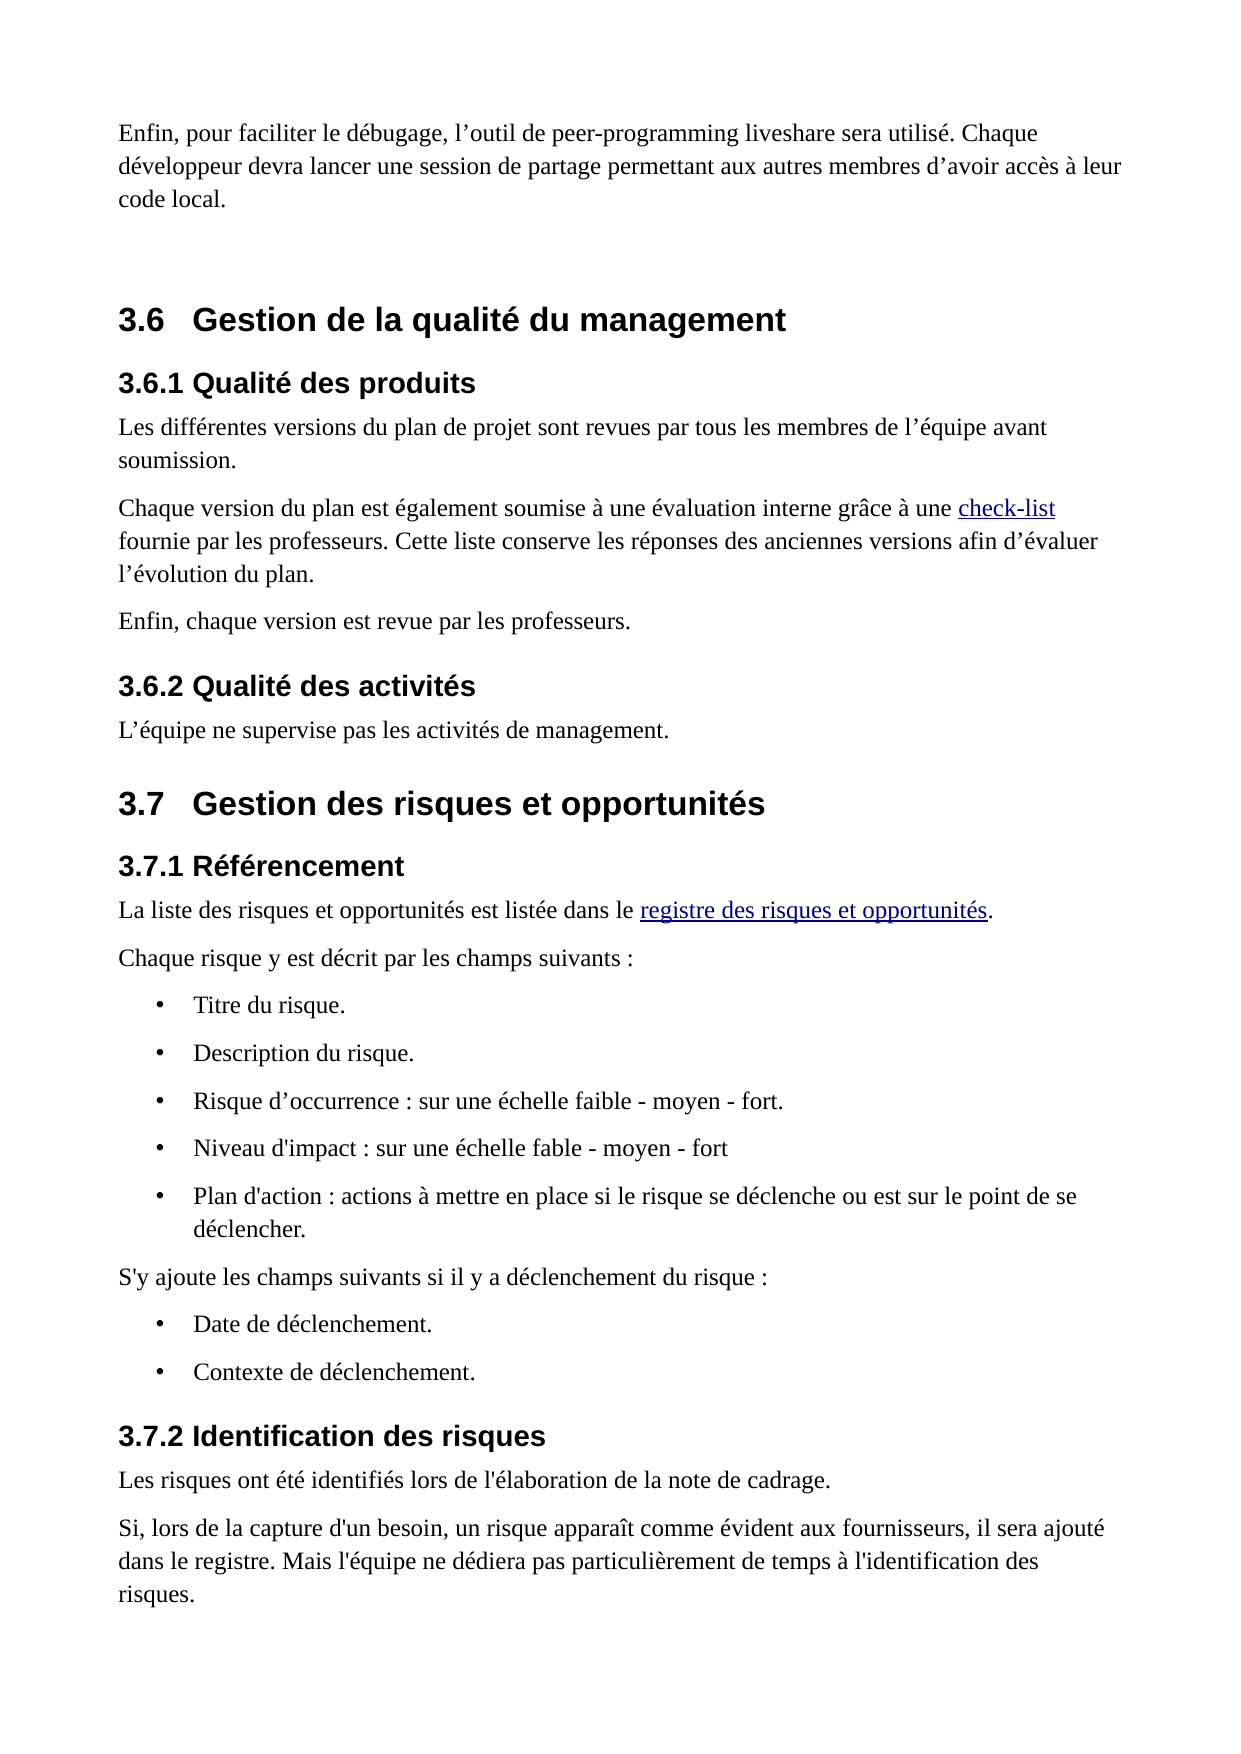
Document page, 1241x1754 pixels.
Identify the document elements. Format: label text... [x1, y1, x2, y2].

text Les différentes versions du plan de projet sont revues par tous les membres de l’équipe avant soumission. [118, 412, 1122, 474]
subtitle Référencement [118, 849, 1122, 883]
text S'y ajoute les champs suivants si il y a déclenchement du risque : [118, 1262, 1122, 1290]
text Chaque risque y est décrit par les champs suivants : [118, 943, 1122, 972]
text Enfin, chaque version est revue par les professeurs. [118, 606, 1122, 635]
list Description du risque. [156, 1038, 1122, 1067]
list Date de déclenchement. [156, 1309, 1122, 1338]
subtitle Qualité des produits [118, 366, 1122, 400]
list Titre du risque. [156, 991, 1122, 1019]
subtitle Gestion de la qualité du management [118, 300, 1122, 339]
text Les risques ont été identifiés lors de l'élaboration de la note de cadrage. [118, 1465, 1122, 1494]
subtitle Qualité des activités [118, 669, 1122, 702]
text Chaque version du plan est également soumise à une évaluation interne grâce à une check-list fournie par les professeurs. Cette liste conserve les réponses des anciennes versions afin d’évaluer l’évolution du plan. [118, 493, 1122, 588]
list Risque d’occurrence : sur une échelle faible - moyen - fort. [156, 1086, 1122, 1114]
text L’équipe ne supervise pas les activités de management. [118, 715, 1122, 744]
text Si, lors de la capture d'un besoin, un risque apparaît comme évident aux fournisseurs, il sera ajouté dans le registre. Mais l'équipe ne dédiera pas particulièrement de temps à l'identification des risques. [118, 1513, 1122, 1608]
list Niveau d'impact : sur une échelle fable - moyen - fort [156, 1133, 1122, 1162]
text Enfin, pour faciliter le débugage, l’outil de peer-programming liveshare sera utilisé. Chaque développeur devra lancer une session de partage permettant aux autres membres d’avoir accès à leur code local. [118, 118, 1122, 213]
list Plan d'action : actions à mettre en place si le risque se déclenche ou est sur le point de se déclencher. [156, 1181, 1122, 1243]
list Contexte de déclenchement. [156, 1357, 1122, 1386]
text La liste des risques et opportunités est listée dans le registre des risques et opportunités. [118, 895, 1122, 924]
subtitle Identification des risques [118, 1419, 1122, 1453]
subtitle Gestion des risques et opportunités [118, 783, 1122, 822]
